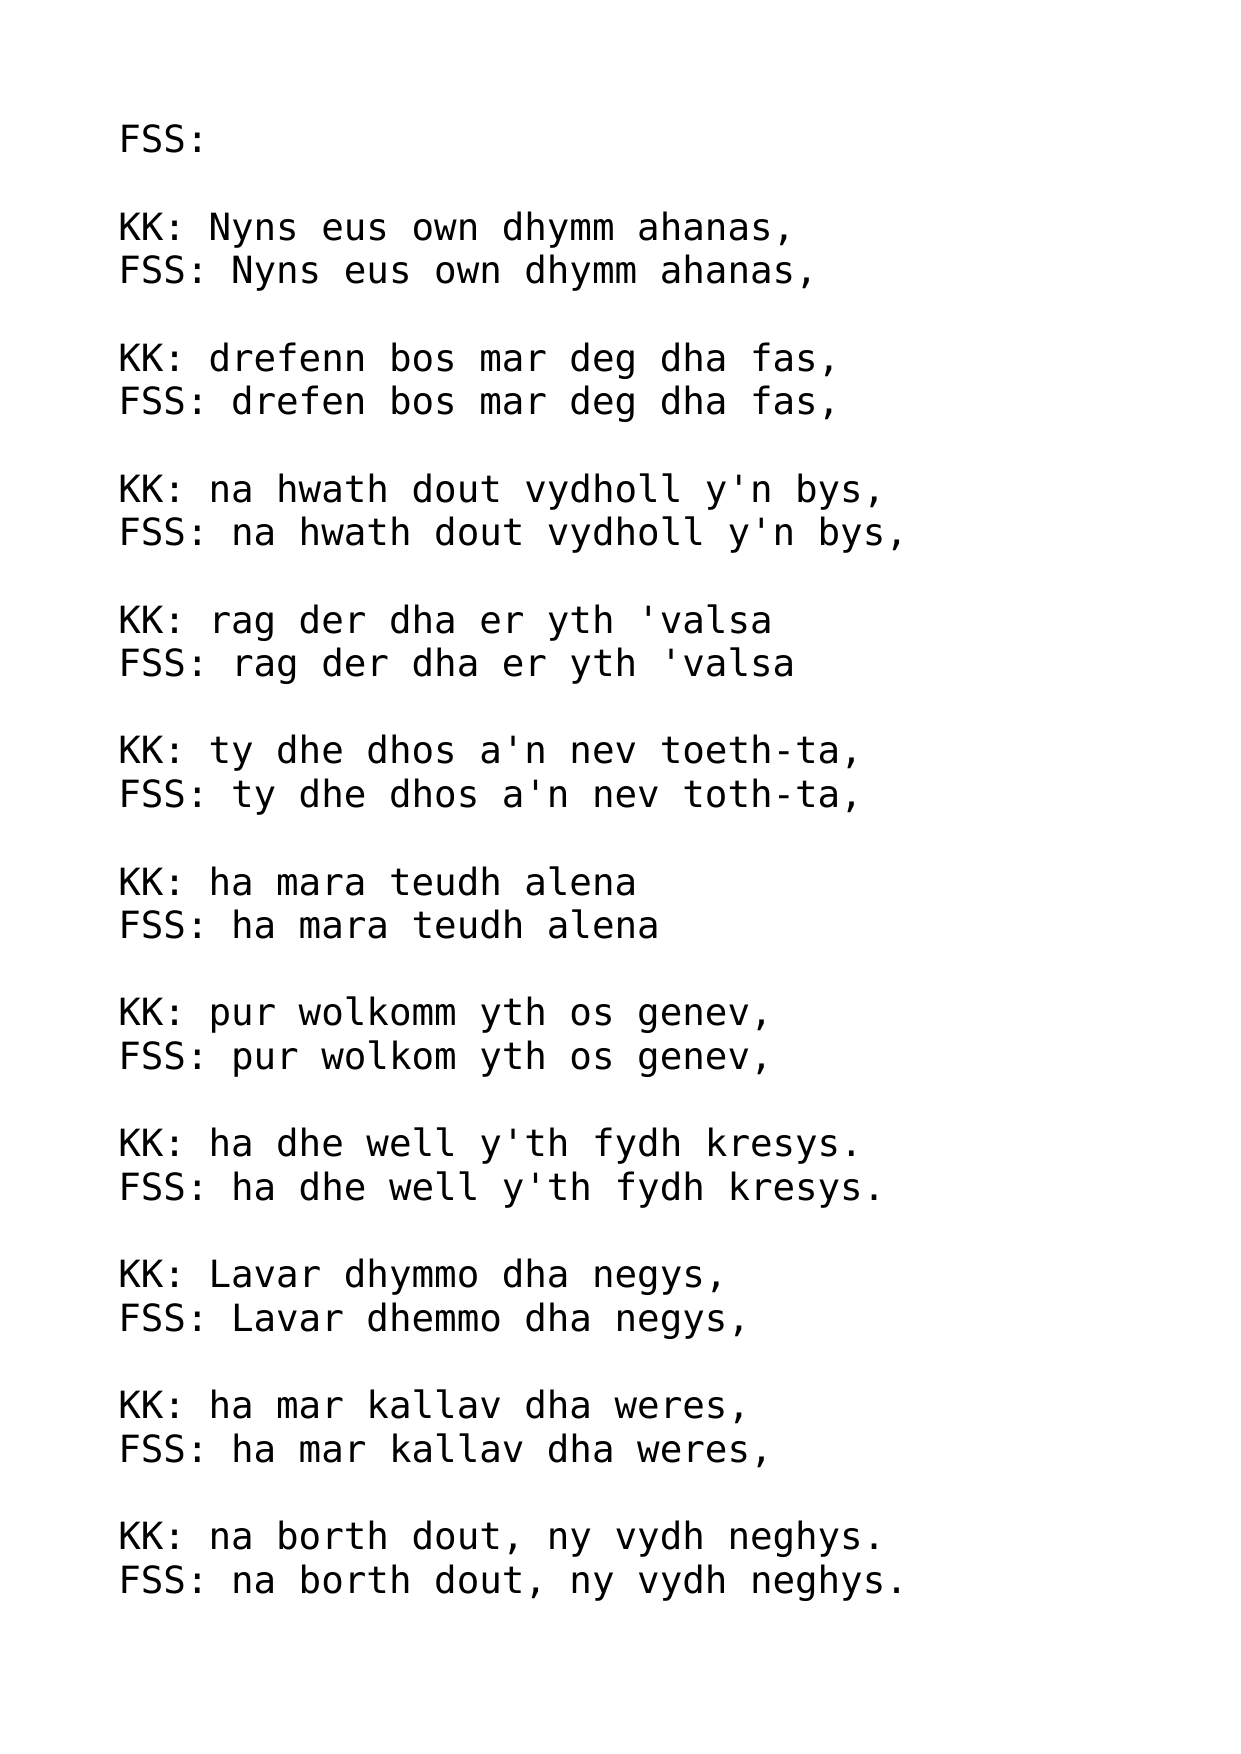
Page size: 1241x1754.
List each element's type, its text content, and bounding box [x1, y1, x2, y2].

text FSS: ha mara teudh alena [118, 904, 1122, 947]
text KK: Lavar dhymmo dha negys, [118, 1253, 1122, 1297]
text KK: na borth dout, ny vydh neghys. [118, 1515, 1122, 1558]
text FSS: drefen bos mar deg dha fas, [118, 380, 1122, 424]
text KK: drefenn bos mar deg dha fas, [118, 336, 1122, 380]
text KK: ty dhe dhos a'n nev toeth-ta, [118, 729, 1122, 773]
text KK: rag der dha er yth 'valsa [118, 598, 1122, 642]
text KK: pur wolkomm yth os genev, [118, 991, 1122, 1035]
text FSS: pur wolkom yth os genev, [118, 1035, 1122, 1078]
text KK: ha mara teudh alena [118, 860, 1122, 904]
text FSS: Lavar dhemmo dha negys, [118, 1297, 1122, 1340]
text KK: ha mar kallav dha weres, [118, 1384, 1122, 1427]
text KK: na hwath dout vydholl y'n bys, [118, 467, 1122, 511]
text FSS: na borth dout, ny vydh neghys. [118, 1558, 1122, 1602]
text FSS: na hwath dout vydholl y'n bys, [118, 511, 1122, 554]
text FSS: [118, 118, 1122, 162]
text FSS: Nyns eus own dhymm ahanas, [118, 249, 1122, 293]
text FSS: ha mar kallav dha weres, [118, 1427, 1122, 1471]
text KK: ha dhe well y'th fydh kresys. [118, 1122, 1122, 1166]
text FSS: ty dhe dhos a'n nev toth-ta, [118, 773, 1122, 816]
text FSS: ha dhe well y'th fydh kresys. [118, 1166, 1122, 1209]
text KK: Nyns eus own dhymm ahanas, [118, 205, 1122, 249]
text FSS: rag der dha er yth 'valsa [118, 642, 1122, 686]
